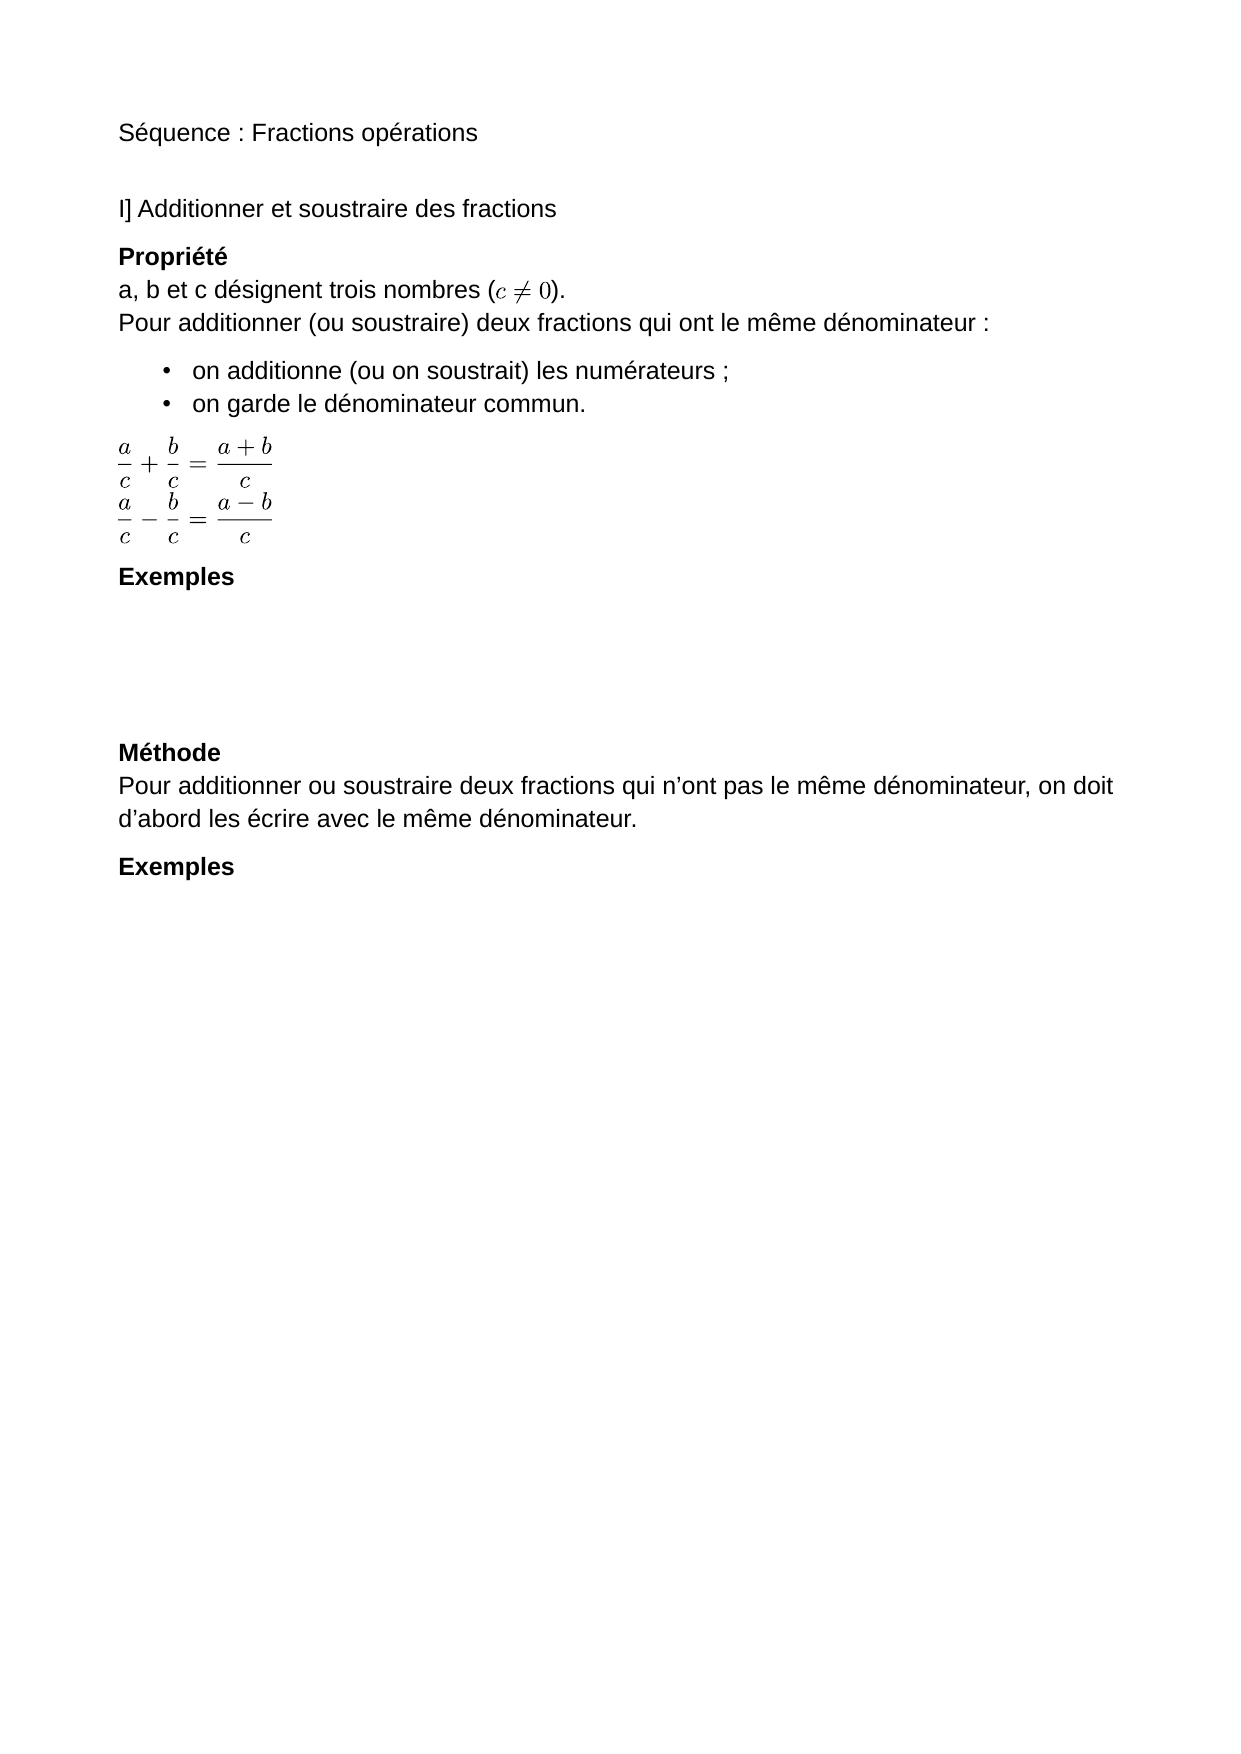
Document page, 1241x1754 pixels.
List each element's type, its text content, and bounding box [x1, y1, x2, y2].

text Exemples [118, 562, 1122, 624]
text Propriété a, b et c désignent trois nombres (). Pour additionner (ou soustraire) deux fractions qui ont le même dénominateur : [118, 242, 1122, 337]
list on additionne (ou on soustrait) les numérateurs ; [162, 356, 1122, 384]
text I] Additionner et soustraire des fractions [118, 194, 1122, 223]
list on garde le dénominateur commun. [162, 389, 1122, 418]
text Exemples [118, 852, 1122, 881]
text Méthode Pour additionner ou soustraire deux fractions qui n’ont pas le même dénominateur, on doit d’abord les écrire avec le même dénominateur. [118, 738, 1122, 833]
text Séquence : Fractions opérations [118, 118, 1122, 147]
